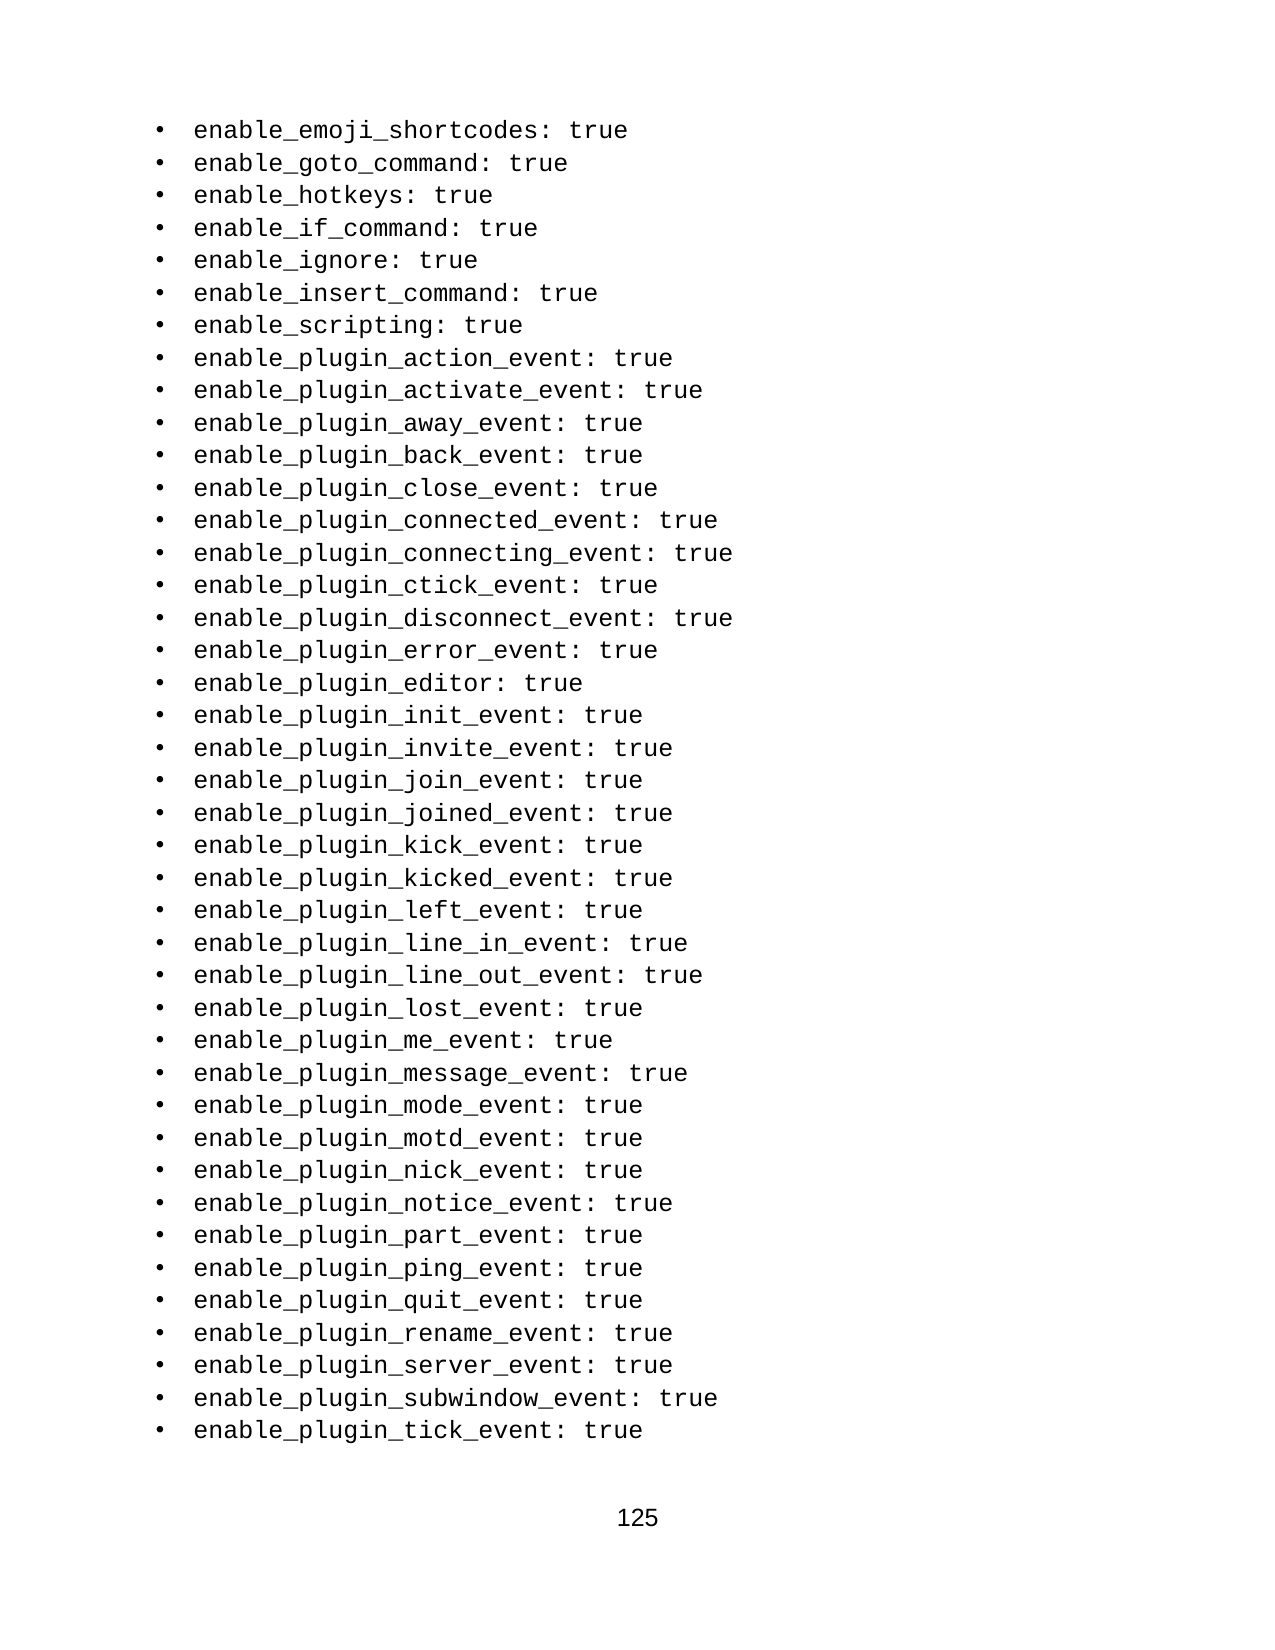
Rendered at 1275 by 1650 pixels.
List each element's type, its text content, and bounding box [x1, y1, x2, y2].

list enable_plugin_invite_event: true [156, 736, 1157, 764]
list enable_plugin_kick_event: true [156, 833, 1157, 861]
list enable_plugin_line_in_event: true [156, 931, 1157, 959]
list enable_plugin_connecting_event: true [156, 541, 1157, 569]
list enable_plugin_away_event: true [156, 411, 1157, 439]
list enable_plugin_mode_event: true [156, 1093, 1157, 1121]
list enable_plugin_kicked_event: true [156, 866, 1157, 894]
list enable_plugin_part_event: true [156, 1223, 1157, 1251]
list enable_plugin_motd_event: true [156, 1126, 1157, 1154]
list enable_hotkeys: true [156, 183, 1157, 211]
list enable_plugin_error_event: true [156, 638, 1157, 666]
list enable_plugin_message_event: true [156, 1061, 1157, 1089]
list enable_if_command: true [156, 216, 1157, 244]
list enable_plugin_connected_event: true [156, 508, 1157, 536]
list enable_plugin_me_event: true [156, 1028, 1157, 1056]
list enable_ignore: true [156, 248, 1157, 276]
list enable_plugin_lost_event: true [156, 996, 1157, 1024]
list enable_plugin_server_event: true [156, 1353, 1157, 1381]
list enable_plugin_back_event: true [156, 443, 1157, 471]
list enable_plugin_ctick_event: true [156, 573, 1157, 601]
list enable_plugin_notice_event: true [156, 1191, 1157, 1219]
list enable_plugin_nick_event: true [156, 1158, 1157, 1186]
list enable_plugin_activate_event: true [156, 378, 1157, 406]
list enable_plugin_joined_event: true [156, 801, 1157, 829]
list enable_plugin_action_event: true [156, 346, 1157, 374]
list enable_plugin_editor: true [156, 671, 1157, 699]
list enable_plugin_line_out_event: true [156, 963, 1157, 991]
list enable_plugin_disconnect_event: true [156, 606, 1157, 634]
list enable_plugin_rename_event: true [156, 1321, 1157, 1349]
list enable_plugin_tick_event: true [156, 1418, 1157, 1446]
list enable_plugin_ping_event: true [156, 1256, 1157, 1284]
list enable_insert_command: true [156, 281, 1157, 309]
list enable_plugin_close_event: true [156, 476, 1157, 504]
list enable_plugin_quit_event: true [156, 1288, 1157, 1316]
list enable_plugin_init_event: true [156, 703, 1157, 731]
list enable_plugin_left_event: true [156, 898, 1157, 926]
list enable_scripting: true [156, 313, 1157, 341]
list enable_plugin_join_event: true [156, 768, 1157, 796]
list enable_plugin_subwindow_event: true [156, 1386, 1157, 1414]
list enable_goto_command: true [156, 151, 1157, 179]
list enable_emoji_shortcodes: true [156, 118, 1157, 146]
